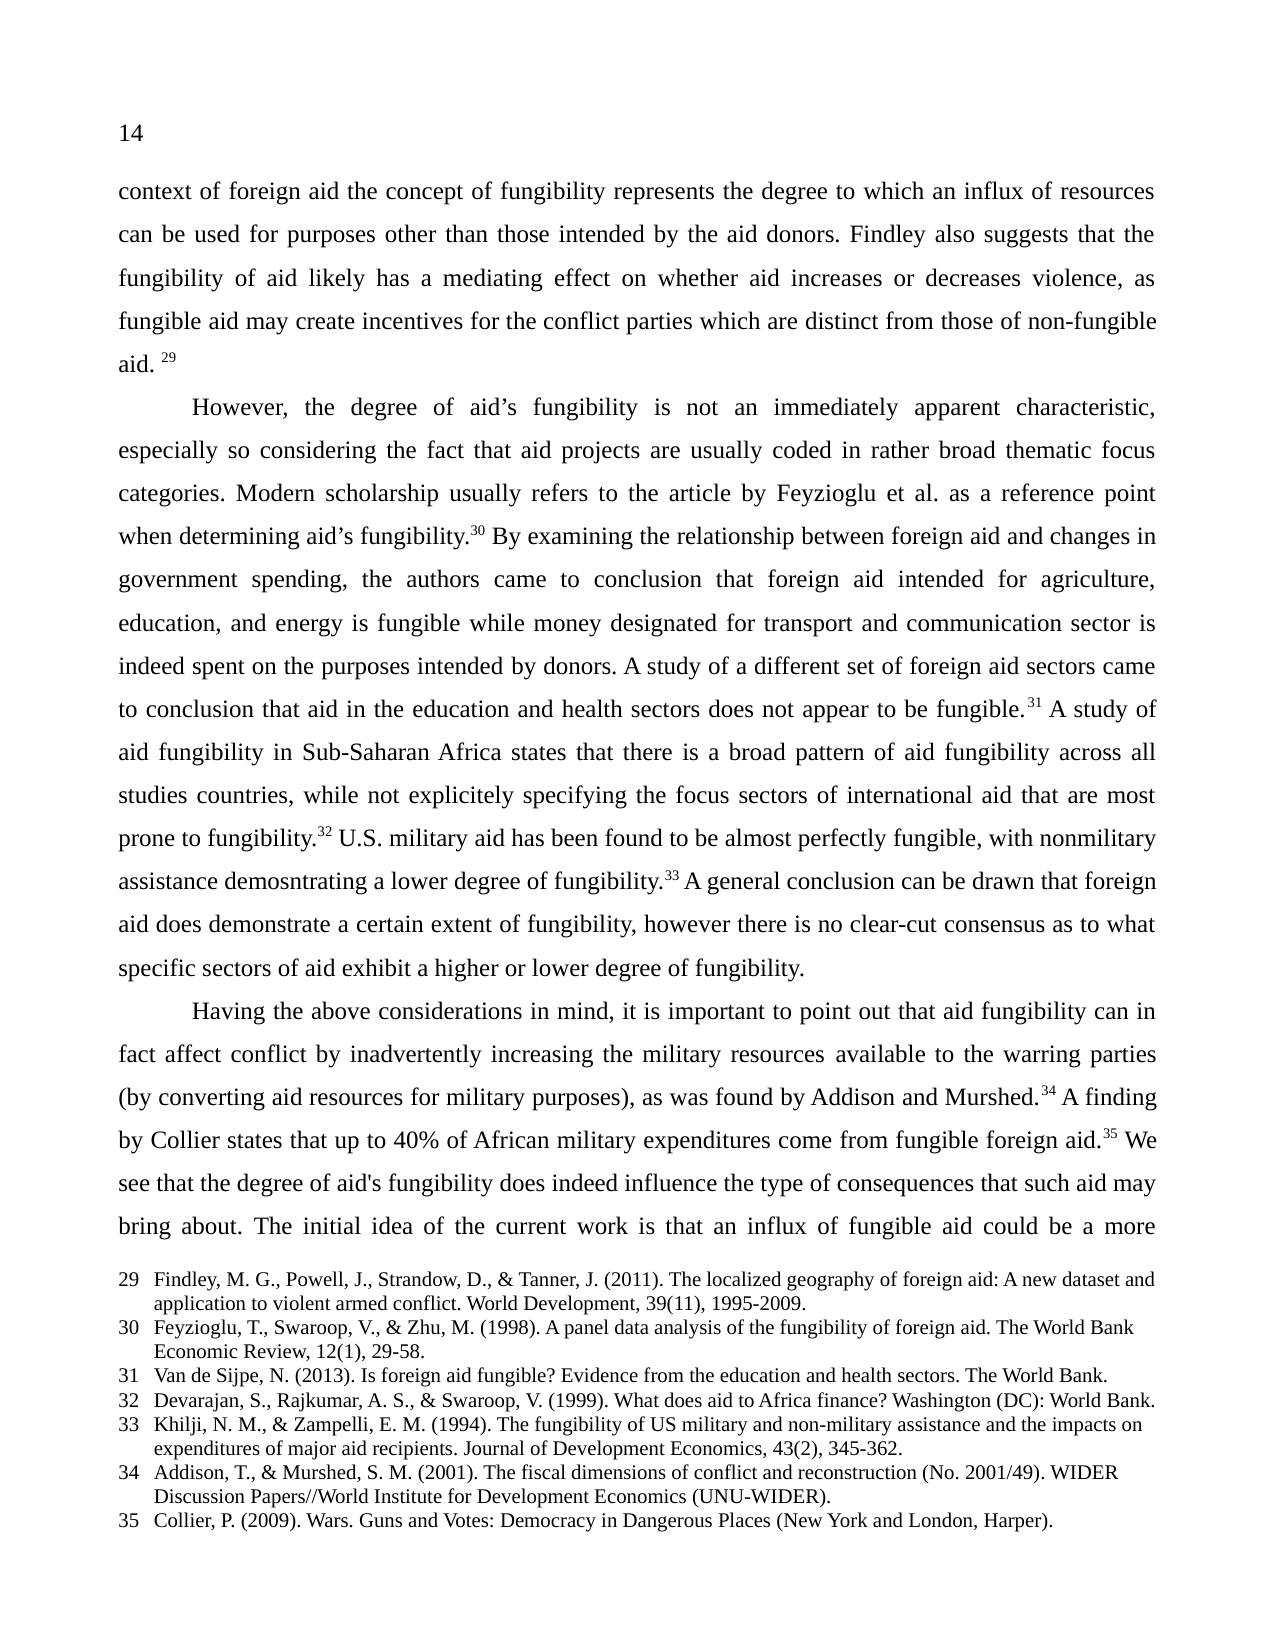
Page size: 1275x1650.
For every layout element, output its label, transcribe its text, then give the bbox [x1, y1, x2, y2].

text Khilji, N. M., & Zampelli, E. M. (1994). The fungibility of US military and non-military assistance and the impacts on expenditures of major aid recipients. Journal of Development Economics, 43(2), 345-362. [118, 1412, 1157, 1460]
text Van de Sijpe, N. (2013). Is foreign aid fungible? Evidence from the education and health sectors. The World Bank. [118, 1363, 1157, 1387]
text However, the degree of aid’s fungibility is not an immediately apparent characteristic, especially so considering the fact that aid projects are usually coded in rather broad thematic focus categories. Modern scholarship usually refers to the article by Feyzioglu et al. as a reference point when determining aid’s fungibility. By examining the relationship between foreign aid and changes in government spending, the authors came to conclusion that foreign aid intended for agriculture, education, and energy is fungible while money designated for transport and communication sector is indeed spent on the purposes intended by donors. A study of a different set of foreign aid sectors came to conclusion that aid in the education and health sectors does not appear to be fungible. A study of aid fungibility in Sub-Saharan Africa states that there is a broad pattern of aid fungibility across all studies countries, while not explicitely specifying the focus sectors of international aid that are most prone to fungibility. U.S. military aid has been found to be almost perfectly fungible, with nonmilitary assistance demosntrating a lower degree of fungibility. A general conclusion can be drawn that foreign aid does demonstrate a certain extent of fungibility, however there is no clear-cut consensus as to what specific sectors of aid exhibit a higher or lower degree of fungibility. [118, 392, 1157, 981]
text Feyzioglu, T., Swaroop, V., & Zhu, M. (1998). A panel data analysis of the fungibility of foreign aid. The World Bank Economic Review, 12(1), 29-58. [118, 1315, 1157, 1363]
text Having the above considerations in mind, it is important to point out that aid fungibility can in fact affect conflict by inadvertently increasing the military resources available to the warring parties (by converting aid resources for military purposes), as was found by Addison and Murshed. A finding by Collier states that up to 40% of African military expenditures come from fungible foreign aid. We see that the degree of aid's fungibility does indeed influence the type of consequences that such aid may bring about. The initial idea of the current work is that an influx of fungible aid could be a more [118, 996, 1157, 1240]
text Devarajan, S., Rajkumar, A. S., & Swaroop, V. (1999). What does aid to Africa finance? Washington (DC): World Bank. [118, 1387, 1157, 1412]
text Addison, T., & Murshed, S. M. (2001). The fiscal dimensions of conflict and reconstruction (No. 2001/49). WIDER Discussion Papers//World Institute for Development Economics (UNU-WIDER). [118, 1460, 1157, 1508]
text Collier, P. (2009). Wars. Guns and Votes: Democracy in Dangerous Places (New York and London, Harper). [118, 1508, 1157, 1532]
text Findley, M. G., Powell, J., Strandow, D., & Tanner, J. (2011). The localized geography of foreign aid: A new dataset and application to violent armed conflict. World Development, 39(11), 1995-2009. [118, 1267, 1157, 1315]
text context of foreign aid the concept of fungibility represents the degree to which an influx of resources can be used for purposes other than those intended by the aid donors. Findley also suggests that the fungibility of aid likely has a mediating effect on whether aid increases or decreases violence, as fungible aid may create incentives for the conflict parties which are distinct from those of non-fungible aid. [118, 176, 1157, 378]
